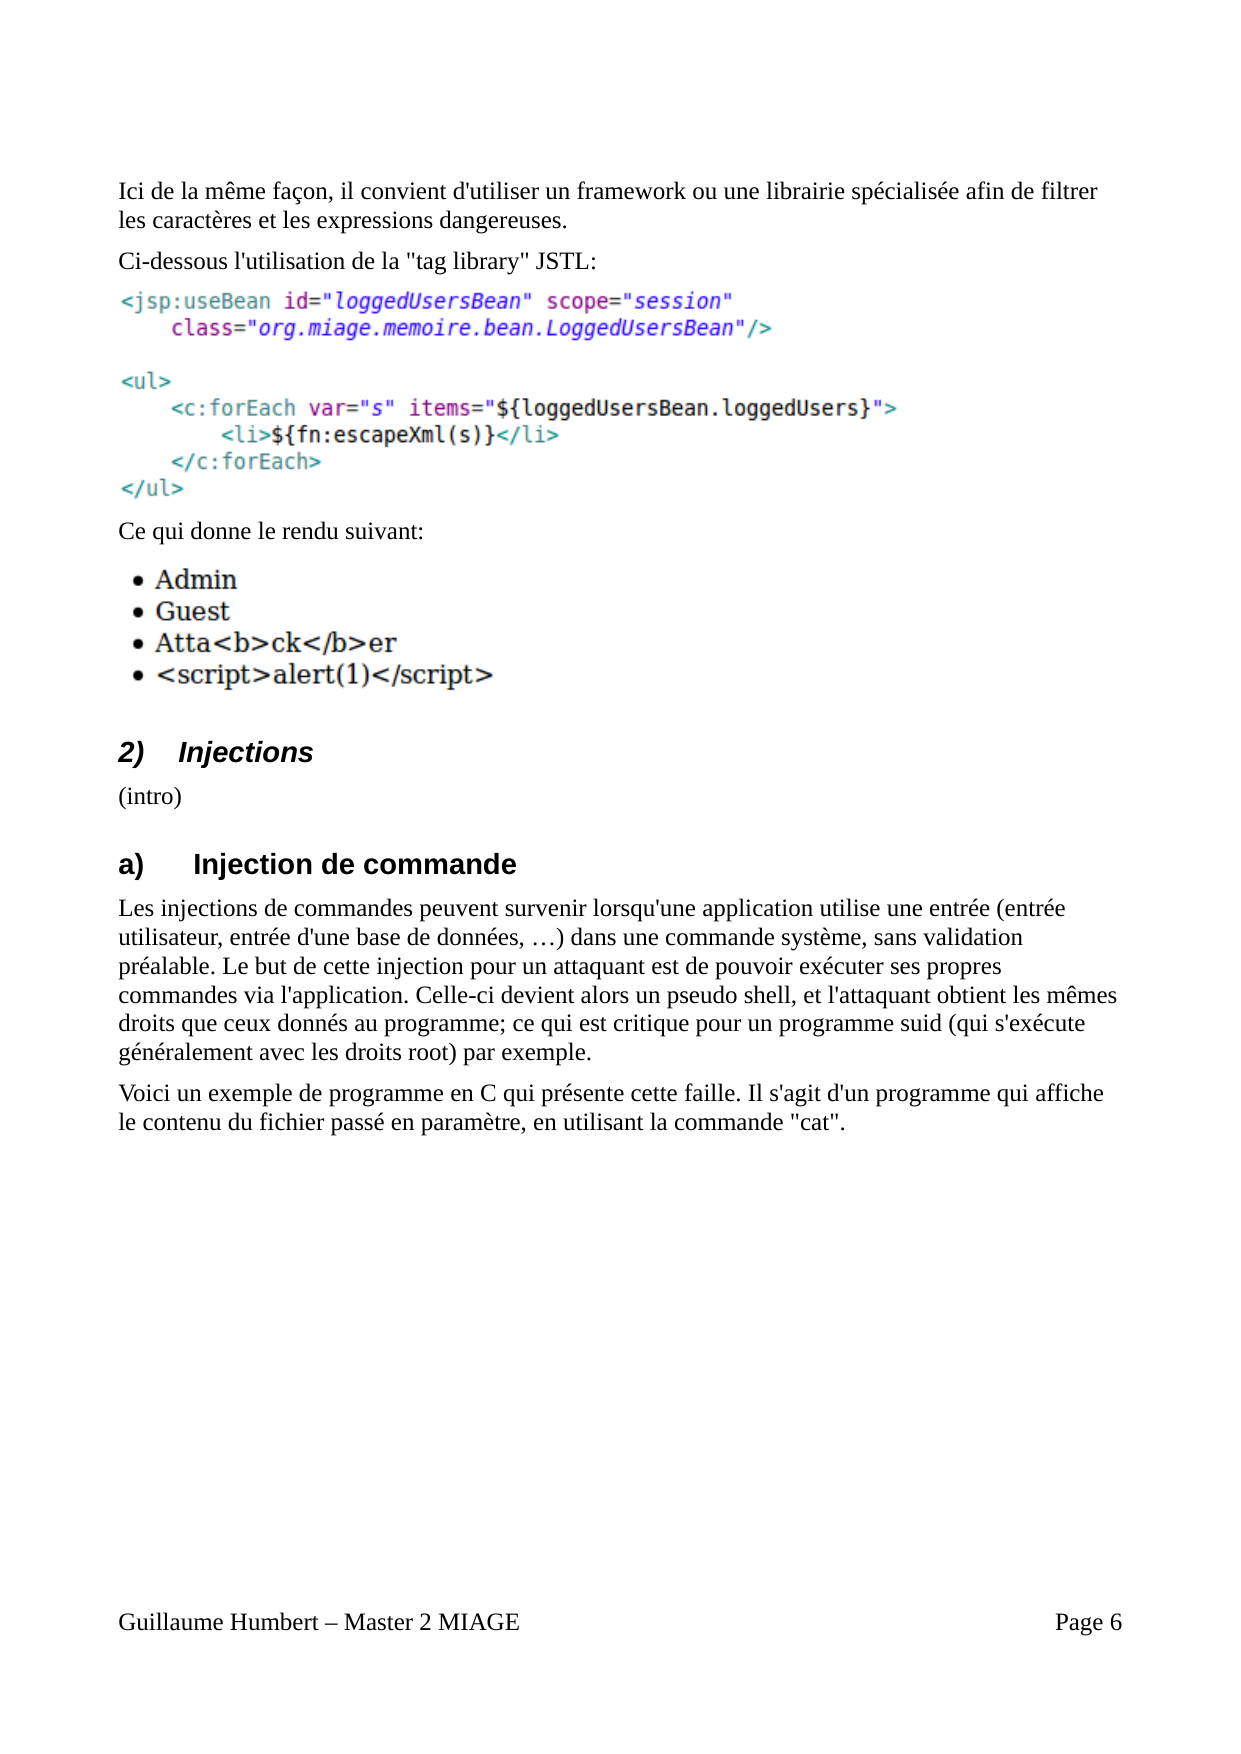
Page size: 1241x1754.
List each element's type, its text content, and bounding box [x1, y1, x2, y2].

subtitle Injections [118, 735, 1122, 769]
text Ci-dessous l'utilisation de la "tag library" JSTL: [118, 246, 1122, 275]
text Les injections de commandes peuvent survenir lorsqu'une application utilise une entrée (entrée utilisateur, entrée d'une base de données, …) dans une commande système, sans validation préalable. Le but de cette injection pour un attaquant est de pouvoir exécuter ses propres commandes via l'application. Celle-ci devient alors un pseudo shell, et l'attaquant obtient les mêmes droits que ceux donnés au programme; ce qui est critique pour un programme suid (qui s'exécute généralement avec les droits root) par exemple. [118, 893, 1122, 1066]
text Ici de la même façon, il convient d'utiliser un framework ou une librairie spécialisée afin de filtrer les caractères et les expressions dangereuses. [118, 176, 1122, 234]
picture [118, 287, 903, 504]
text (intro) [118, 781, 1122, 810]
text Voici un exemple de programme en C qui présente cette faille. Il s'agit d'un programme qui affiche le contenu du fichier passé en paramètre, en utilisant la commande "cat". [118, 1078, 1122, 1136]
picture [118, 557, 504, 698]
subtitle Injection de commande [118, 847, 1122, 881]
text Ce qui donne le rendu suivant: [118, 516, 1122, 544]
